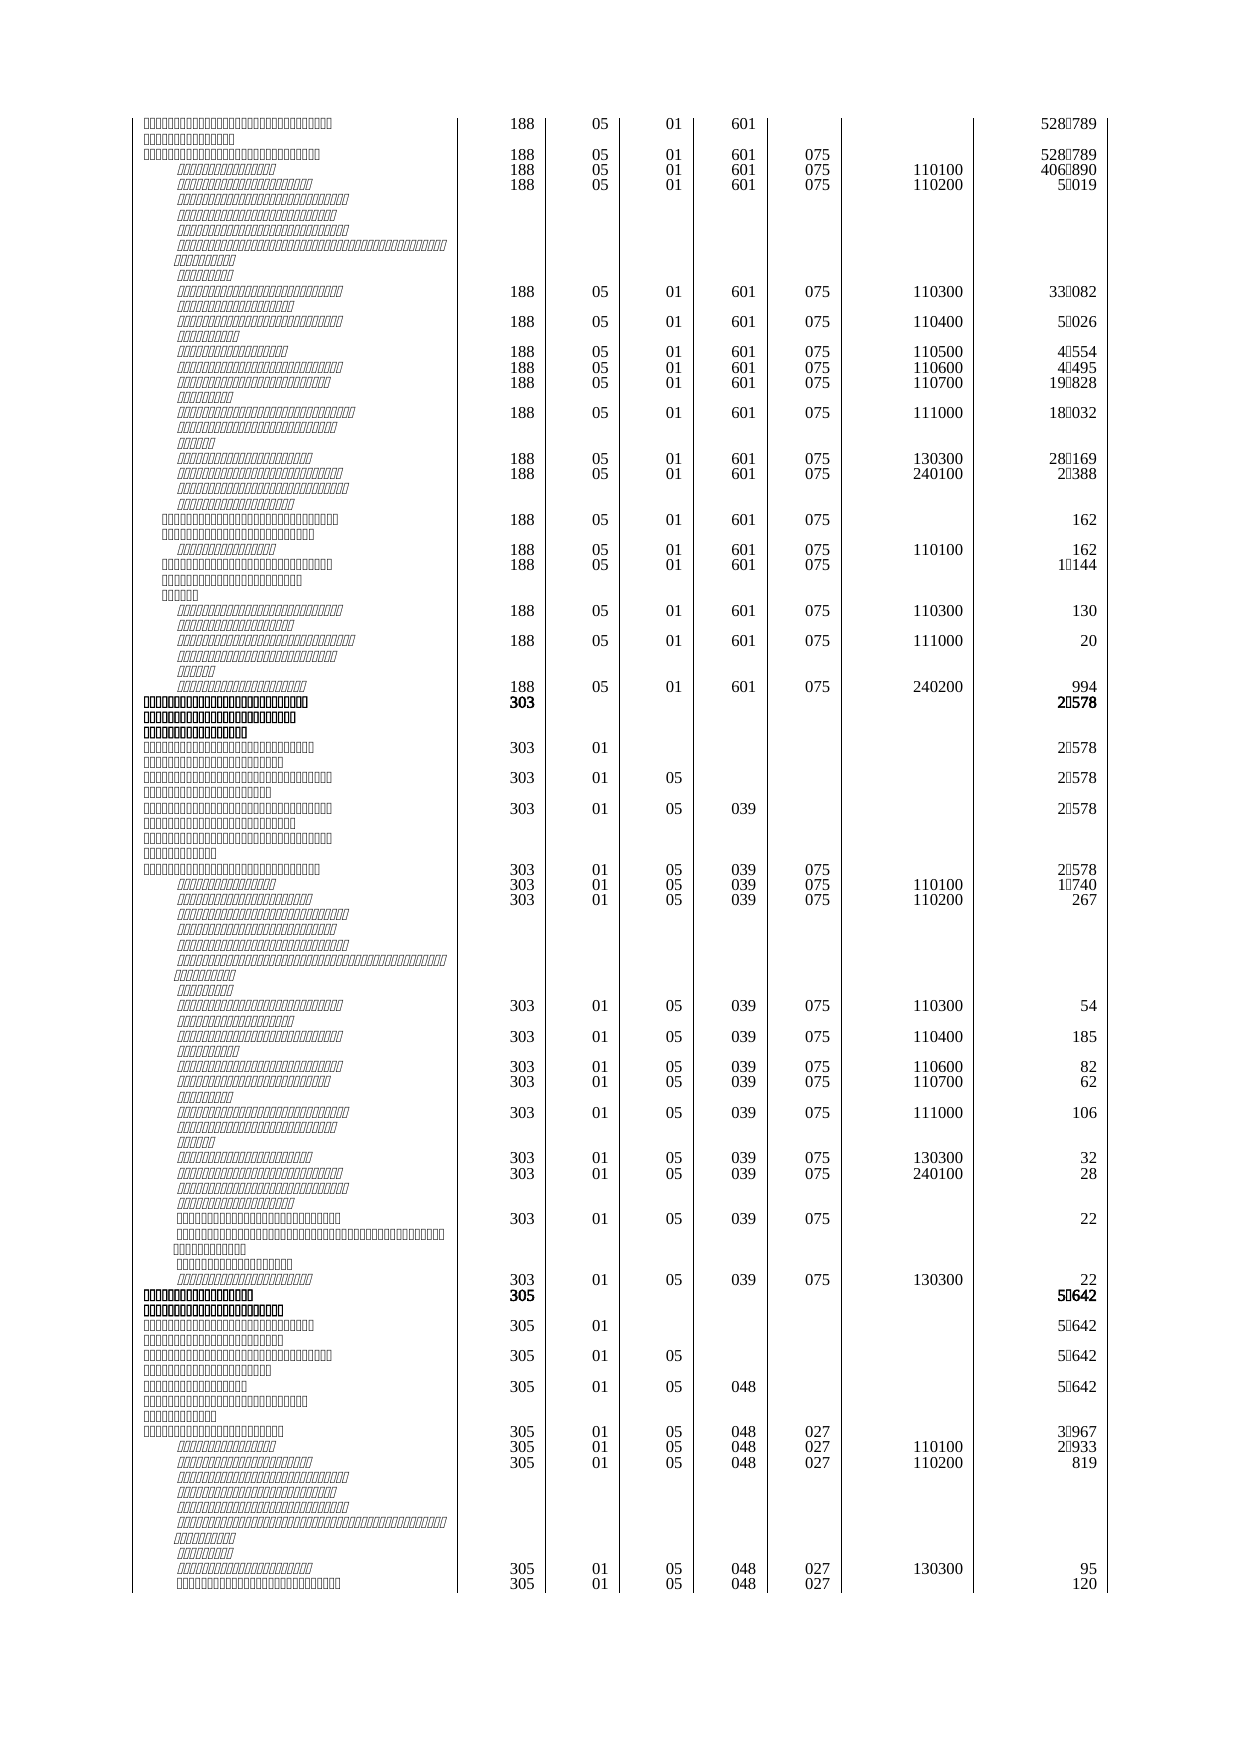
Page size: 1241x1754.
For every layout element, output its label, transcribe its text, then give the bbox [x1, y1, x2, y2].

table_cell  [458, 1289, 545, 1319]
table_cell  [842, 316, 973, 346]
table_cell  [546, 635, 619, 681]
table_cell  [694, 1000, 767, 1031]
table_cell  [458, 1213, 545, 1274]
table_cell [620, 1320, 693, 1350]
table_cell [1108, 1578, 1138, 1593]
table_cell  [620, 559, 693, 605]
table_cell  [768, 1076, 841, 1107]
table_cell  [620, 605, 693, 635]
table_cell   [133, 1289, 457, 1319]
table_cell  [694, 544, 767, 559]
table_cell  [974, 1380, 1107, 1426]
table_cell  [694, 863, 767, 878]
table_cell  [768, 605, 841, 635]
table_cell  [842, 346, 973, 361]
table_cell   [133, 1320, 457, 1350]
table_cell  [842, 681, 973, 696]
table_cell   [133, 1000, 457, 1031]
table_cell  [458, 681, 545, 696]
table_cell  [768, 1031, 841, 1061]
table_cell  [458, 407, 545, 453]
table_cell [1108, 179, 1138, 285]
table_cell  [458, 879, 545, 894]
table_cell  [974, 1320, 1107, 1350]
table_cell [1108, 1441, 1138, 1456]
table_cell [768, 803, 841, 863]
table_cell  [620, 514, 693, 544]
table_cell  [768, 894, 841, 1000]
table_cell  [620, 635, 693, 681]
table_cell  [768, 1426, 841, 1441]
table_cell [768, 1320, 841, 1350]
table_cell  [133, 149, 457, 164]
table_cell  [133, 681, 457, 696]
table_cell  [694, 407, 767, 453]
table_cell  [694, 179, 767, 285]
table_cell [1108, 605, 1138, 635]
table_cell  [546, 559, 619, 605]
table_cell  [458, 1350, 545, 1380]
table_cell  [546, 1152, 619, 1167]
table_cell  [546, 1426, 619, 1441]
table_cell  [620, 164, 693, 179]
table_cell [1108, 1213, 1138, 1274]
table_cell  [842, 377, 973, 407]
table_cell [768, 118, 841, 148]
table_cell  [768, 1578, 841, 1593]
table_cell  [974, 514, 1107, 544]
table_cell  [974, 803, 1107, 863]
table_cell  [694, 316, 767, 346]
table_cell  [974, 1578, 1107, 1593]
table_cell  [133, 1152, 457, 1167]
table_cell  [842, 179, 973, 285]
table_cell  [546, 742, 619, 772]
table_cell  [974, 879, 1107, 894]
table_cell  [546, 468, 619, 513]
table_cell    [133, 407, 457, 453]
table_cell  [458, 894, 545, 1000]
table_cell  [694, 605, 767, 635]
table_cell  [546, 1380, 619, 1426]
table_cell  [620, 316, 693, 346]
table_cell  [458, 1426, 545, 1441]
table_cell    [133, 1168, 457, 1213]
table_cell [1108, 879, 1138, 894]
table_cell  [694, 1061, 767, 1076]
table_cell  [842, 1441, 973, 1456]
table_cell  [694, 1168, 767, 1213]
table_cell  [133, 1426, 457, 1441]
table_cell  [694, 1578, 767, 1593]
table_cell    [133, 1380, 457, 1426]
table_cell [842, 803, 973, 863]
table_cell  [620, 863, 693, 878]
table_cell  [133, 453, 457, 468]
table_cell   [133, 118, 457, 148]
table_cell  [620, 1107, 693, 1152]
table_cell  [620, 772, 693, 802]
table_cell  [974, 407, 1107, 453]
table_cell  [768, 285, 841, 316]
table_cell  [546, 1274, 619, 1289]
table_cell  [546, 164, 619, 179]
table_cell  [458, 453, 545, 468]
table_cell  [974, 164, 1107, 179]
table_cell  [842, 1076, 973, 1107]
table_cell  [974, 1000, 1107, 1031]
table_cell  [133, 1061, 457, 1076]
table_cell [1108, 863, 1138, 878]
table_cell  [620, 1031, 693, 1061]
table_cell  [974, 544, 1107, 559]
table_cell  [768, 1213, 841, 1274]
table_cell  [620, 1350, 693, 1380]
table_cell [842, 1350, 973, 1380]
table_cell  [694, 149, 767, 164]
table_cell  [974, 1031, 1107, 1061]
table_cell  [768, 149, 841, 164]
table_cell  [694, 377, 767, 407]
table_cell  [974, 346, 1107, 361]
table_cell  [620, 149, 693, 164]
table_cell  [458, 1320, 545, 1350]
table_cell  [974, 605, 1107, 635]
table_cell  [620, 544, 693, 559]
table_cell  [620, 285, 693, 316]
table_cell  [546, 1578, 619, 1593]
table_cell [620, 742, 693, 772]
table_cell [842, 559, 973, 605]
table_cell  [842, 1168, 973, 1213]
table_cell [1108, 742, 1138, 772]
table_cell [1108, 559, 1138, 605]
table_cell  [768, 514, 841, 544]
table_cell [1108, 514, 1138, 544]
table_cell [1108, 346, 1138, 361]
table_cell  [768, 377, 841, 407]
table_cell  [546, 1031, 619, 1061]
table_cell  [546, 772, 619, 802]
table_cell  [458, 635, 545, 681]
table_cell [1108, 635, 1138, 681]
table_cell  [842, 1107, 973, 1152]
table_cell  [620, 1152, 693, 1167]
table_cell  [133, 544, 457, 559]
table_cell [546, 696, 619, 742]
table_cell  [620, 1213, 693, 1274]
table_cell  [620, 1456, 693, 1563]
table_cell  [974, 118, 1107, 148]
table_cell [842, 1213, 973, 1274]
table_cell  [768, 361, 841, 377]
table_cell  [974, 1061, 1107, 1076]
table_cell  [546, 1456, 619, 1563]
table_cell  [133, 361, 457, 377]
table_cell  [768, 1000, 841, 1031]
table_cell  [974, 179, 1107, 285]
table_cell  [768, 681, 841, 696]
table_cell [1108, 1107, 1138, 1152]
table_cell  [974, 742, 1107, 772]
table_cell  [458, 1578, 545, 1593]
table_cell [1108, 468, 1138, 513]
table_cell  [694, 879, 767, 894]
table_cell  [458, 1274, 545, 1289]
table_cell   [133, 1076, 457, 1107]
table_cell  [546, 1320, 619, 1350]
table_cell [1108, 453, 1138, 468]
table_cell [694, 1350, 767, 1380]
table_cell [1108, 377, 1138, 407]
table_cell  [458, 1152, 545, 1167]
table_cell  [768, 164, 841, 179]
table_cell  [974, 863, 1107, 878]
table_cell  [458, 803, 545, 863]
table_cell  [694, 1456, 767, 1563]
table_cell [1108, 1289, 1138, 1319]
table_cell [1108, 1274, 1138, 1289]
table_cell  [974, 635, 1107, 681]
table_cell  [842, 1563, 973, 1578]
table_cell   [133, 1350, 457, 1380]
table_cell [1108, 681, 1138, 696]
table_cell  [458, 605, 545, 635]
table_cell  [546, 1076, 619, 1107]
table_cell  [768, 468, 841, 513]
table_cell  [546, 605, 619, 635]
table_cell  [458, 1061, 545, 1076]
table_cell  [546, 285, 619, 316]
table_cell  [694, 1563, 767, 1578]
table_cell  [546, 1350, 619, 1380]
table_cell  [458, 164, 545, 179]
table_cell  [974, 559, 1107, 605]
table_cell [694, 742, 767, 772]
table_cell  [842, 1152, 973, 1167]
table_cell  [974, 772, 1107, 802]
table_cell  [974, 696, 1107, 742]
table_cell [1108, 118, 1138, 148]
table_cell  [974, 361, 1107, 377]
table_cell [1108, 1031, 1138, 1061]
table_cell  [458, 1107, 545, 1152]
table_cell [1108, 1000, 1138, 1031]
table_cell  [620, 377, 693, 407]
table_cell  [458, 1168, 545, 1213]
table_cell  [458, 559, 545, 605]
table_cell [1108, 149, 1138, 164]
table_cell  [694, 1152, 767, 1167]
table_cell  [546, 681, 619, 696]
table_cell  [133, 863, 457, 878]
table_cell  [768, 863, 841, 878]
table_cell  [974, 1289, 1107, 1319]
table_cell  [974, 1350, 1107, 1380]
table_cell [694, 696, 767, 742]
table_cell [1108, 894, 1138, 1000]
table_cell   [133, 605, 457, 635]
table_cell  [842, 894, 973, 1000]
table_cell  [546, 1213, 619, 1274]
table_cell [620, 696, 693, 742]
table_cell  [458, 1076, 545, 1107]
table_cell  [458, 772, 545, 802]
table_cell  [458, 1441, 545, 1456]
table_cell [1108, 544, 1138, 559]
table_cell  [694, 681, 767, 696]
table_cell  [620, 468, 693, 513]
table_cell   [133, 772, 457, 802]
table_cell    [133, 1107, 457, 1152]
table_cell  [458, 1456, 545, 1563]
table_cell  [974, 1107, 1107, 1152]
table_cell  [694, 1031, 767, 1061]
table_cell  [620, 361, 693, 377]
table_cell [842, 863, 973, 878]
table_cell  [974, 453, 1107, 468]
table_cell  [133, 1274, 457, 1289]
table_cell  [768, 1274, 841, 1289]
table_cell  [458, 742, 545, 772]
table_cell  [694, 468, 767, 513]
table_cell  [546, 149, 619, 164]
table_cell  [768, 1107, 841, 1152]
table_cell  [768, 635, 841, 681]
table_cell  [620, 1578, 693, 1593]
table_cell  [694, 894, 767, 1000]
table_cell  [694, 1441, 767, 1456]
table_cell  [842, 1000, 973, 1031]
table_cell  [458, 316, 545, 346]
table_cell  [620, 681, 693, 696]
table_cell  [620, 1426, 693, 1441]
table_cell  [768, 316, 841, 346]
table_cell  [694, 635, 767, 681]
table_cell  [620, 1380, 693, 1426]
table_cell  [974, 1213, 1107, 1274]
table_cell [1108, 1152, 1138, 1167]
table_cell  [768, 179, 841, 285]
table_cell   [133, 377, 457, 407]
table_cell [1108, 1456, 1138, 1563]
table_cell  [620, 118, 693, 148]
table_cell  [974, 316, 1107, 346]
table_cell [620, 1289, 693, 1319]
table_cell  [620, 1168, 693, 1213]
table_cell  [974, 1274, 1107, 1289]
table_cell  [133, 346, 457, 361]
table_cell  [546, 377, 619, 407]
table_cell  [974, 468, 1107, 513]
table_cell  [133, 1563, 457, 1578]
table_cell  [974, 149, 1107, 164]
table_cell  [546, 179, 619, 285]
table_cell  [458, 1563, 545, 1578]
table_cell  [458, 863, 545, 878]
table_cell [842, 149, 973, 164]
table_cell  [694, 514, 767, 544]
table_cell  [546, 863, 619, 878]
table_cell  [546, 407, 619, 453]
table_cell  [458, 361, 545, 377]
table_cell  [620, 1274, 693, 1289]
table_cell  [546, 453, 619, 468]
table_cell   [133, 742, 457, 772]
table_cell  [842, 361, 973, 377]
table_cell    [133, 1213, 457, 1274]
table_cell  [974, 1456, 1107, 1563]
table_cell  [458, 1000, 545, 1031]
table_cell  [842, 453, 973, 468]
table_cell  [133, 164, 457, 179]
table_cell  [546, 346, 619, 361]
table_cell    [133, 468, 457, 513]
table_cell  [620, 1061, 693, 1076]
table_cell  [768, 1563, 841, 1578]
table_cell  [974, 894, 1107, 1000]
table_cell  [842, 285, 973, 316]
table_cell  [768, 1456, 841, 1563]
table_cell  [974, 1441, 1107, 1456]
table_cell [1108, 1350, 1138, 1380]
table_cell  [546, 879, 619, 894]
table_cell  [974, 1076, 1107, 1107]
table_cell  [546, 1000, 619, 1031]
table_cell  [620, 803, 693, 863]
table_cell  [842, 1456, 973, 1563]
table_cell [1108, 285, 1138, 316]
table_cell  [546, 894, 619, 1000]
table_cell  [694, 453, 767, 468]
table_cell       [133, 894, 457, 1000]
table_cell   [133, 1031, 457, 1061]
table_cell  [768, 1168, 841, 1213]
table_cell  [974, 285, 1107, 316]
table_cell  [842, 1274, 973, 1289]
table_cell [768, 696, 841, 742]
table_cell  [458, 118, 545, 148]
table_cell [1108, 1426, 1138, 1441]
table_cell  [694, 559, 767, 605]
table_cell  [133, 879, 457, 894]
table_cell  [458, 285, 545, 316]
table_cell       [133, 1456, 457, 1563]
table_cell  [768, 407, 841, 453]
table_cell  [768, 879, 841, 894]
table_cell  [620, 879, 693, 894]
table_cell  [768, 1061, 841, 1076]
table_cell    [133, 559, 457, 605]
table_cell  [546, 1441, 619, 1456]
table_cell [1108, 407, 1138, 453]
table_cell [842, 696, 973, 742]
table_cell  [458, 149, 545, 164]
table_cell  [546, 1563, 619, 1578]
table_cell  [974, 1426, 1107, 1441]
table_cell [694, 772, 767, 802]
table_cell [1108, 1076, 1138, 1107]
table_cell  [458, 346, 545, 361]
table_cell [842, 1426, 973, 1441]
table_cell  [133, 1578, 457, 1593]
table_cell  [694, 164, 767, 179]
table_cell  [458, 514, 545, 544]
table_cell [842, 742, 973, 772]
table_cell  [694, 803, 767, 863]
table_cell [768, 1380, 841, 1426]
table_cell  [842, 164, 973, 179]
table_cell     [133, 803, 457, 863]
table_cell  [546, 1168, 619, 1213]
table_cell  [694, 1426, 767, 1441]
table_cell  [694, 285, 767, 316]
table_cell  [620, 179, 693, 285]
table_cell  [974, 1168, 1107, 1213]
table_cell  [694, 1107, 767, 1152]
table_cell [1108, 361, 1138, 377]
table_cell  [458, 468, 545, 513]
table_cell  [974, 377, 1107, 407]
table_cell  [768, 1441, 841, 1456]
table_cell  [620, 1563, 693, 1578]
table_cell [1108, 696, 1138, 742]
table_cell  [842, 544, 973, 559]
table_cell [1108, 1380, 1138, 1426]
table_cell [1108, 1168, 1138, 1213]
table_cell [842, 1380, 973, 1426]
table_cell [1108, 1061, 1138, 1076]
table_cell  [694, 1076, 767, 1107]
table_cell  [546, 1061, 619, 1076]
table_cell  [458, 1031, 545, 1061]
table_cell [1108, 164, 1138, 179]
table_cell  [458, 544, 545, 559]
table_cell  [974, 681, 1107, 696]
table_cell  [133, 1441, 457, 1456]
table_cell  [974, 1152, 1107, 1167]
table_cell  [842, 635, 973, 681]
table_cell  [842, 879, 973, 894]
table_cell  [768, 544, 841, 559]
table_cell  [458, 696, 545, 742]
table_cell [1108, 772, 1138, 802]
table_cell  [546, 514, 619, 544]
table_cell    [133, 696, 457, 742]
table_cell  [546, 1107, 619, 1152]
table_cell  [620, 894, 693, 1000]
table_cell [842, 1320, 973, 1350]
table_cell  [620, 407, 693, 453]
table_cell   [133, 514, 457, 544]
table_cell  [842, 1031, 973, 1061]
table_cell  [974, 1563, 1107, 1578]
table_cell  [546, 803, 619, 863]
table_cell [768, 772, 841, 802]
table_cell [1108, 316, 1138, 346]
table_cell  [620, 1441, 693, 1456]
table_cell [694, 1320, 767, 1350]
table_cell [842, 514, 973, 544]
table_cell  [458, 377, 545, 407]
table_cell  [842, 407, 973, 453]
table_cell    [133, 635, 457, 681]
table_cell [842, 1578, 973, 1593]
table_cell [1108, 1320, 1138, 1350]
table_cell  [768, 346, 841, 361]
table_cell [842, 118, 973, 148]
table_cell [694, 1289, 767, 1319]
table_cell  [458, 1380, 545, 1426]
table_cell  [694, 118, 767, 148]
table_cell  [694, 1380, 767, 1426]
table_cell   [133, 285, 457, 316]
table_cell  [768, 453, 841, 468]
table_cell [768, 1350, 841, 1380]
table_cell  [768, 1152, 841, 1167]
table_cell  [546, 544, 619, 559]
table_cell  [546, 118, 619, 148]
table_cell [546, 1289, 619, 1319]
table_cell  [546, 316, 619, 346]
table_cell  [694, 346, 767, 361]
table_cell  [842, 1061, 973, 1076]
table_cell       [133, 179, 457, 285]
table_cell [768, 742, 841, 772]
table_cell  [620, 346, 693, 361]
table_cell [842, 1289, 973, 1319]
table_cell  [620, 1000, 693, 1031]
table_cell  [694, 1213, 767, 1274]
table_cell   [133, 316, 457, 346]
table_cell [1108, 1563, 1138, 1578]
table_cell  [842, 605, 973, 635]
table_cell [1108, 803, 1138, 863]
table_cell  [620, 1076, 693, 1107]
table_cell  [694, 361, 767, 377]
table_cell [768, 1289, 841, 1319]
table_cell [842, 772, 973, 802]
table_cell  [620, 453, 693, 468]
table_cell  [458, 179, 545, 285]
table_cell  [768, 559, 841, 605]
table_cell  [546, 361, 619, 377]
table_cell  [694, 1274, 767, 1289]
table_cell  [842, 468, 973, 513]
